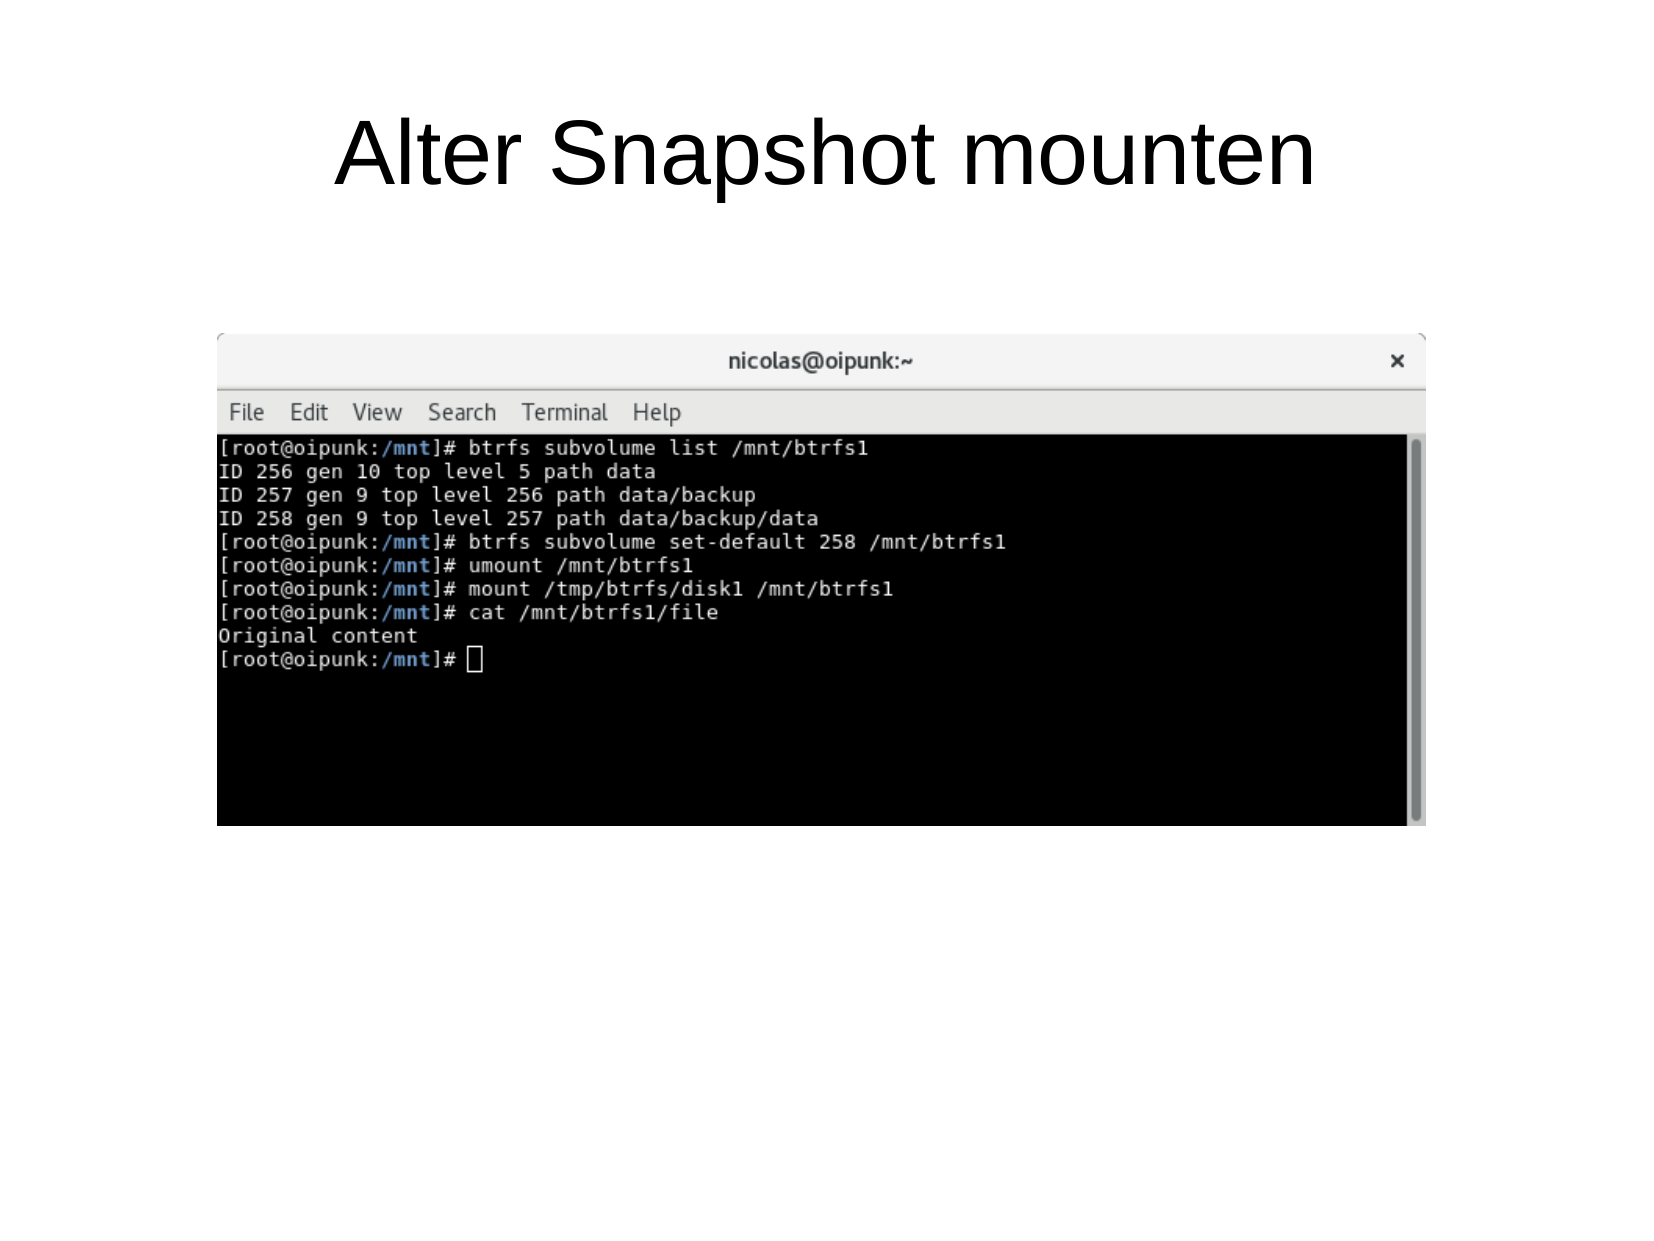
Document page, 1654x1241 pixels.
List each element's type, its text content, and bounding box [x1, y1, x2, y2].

picture [217, 333, 1426, 826]
title Alter Snapshot mounten [82, 49, 1571, 257]
